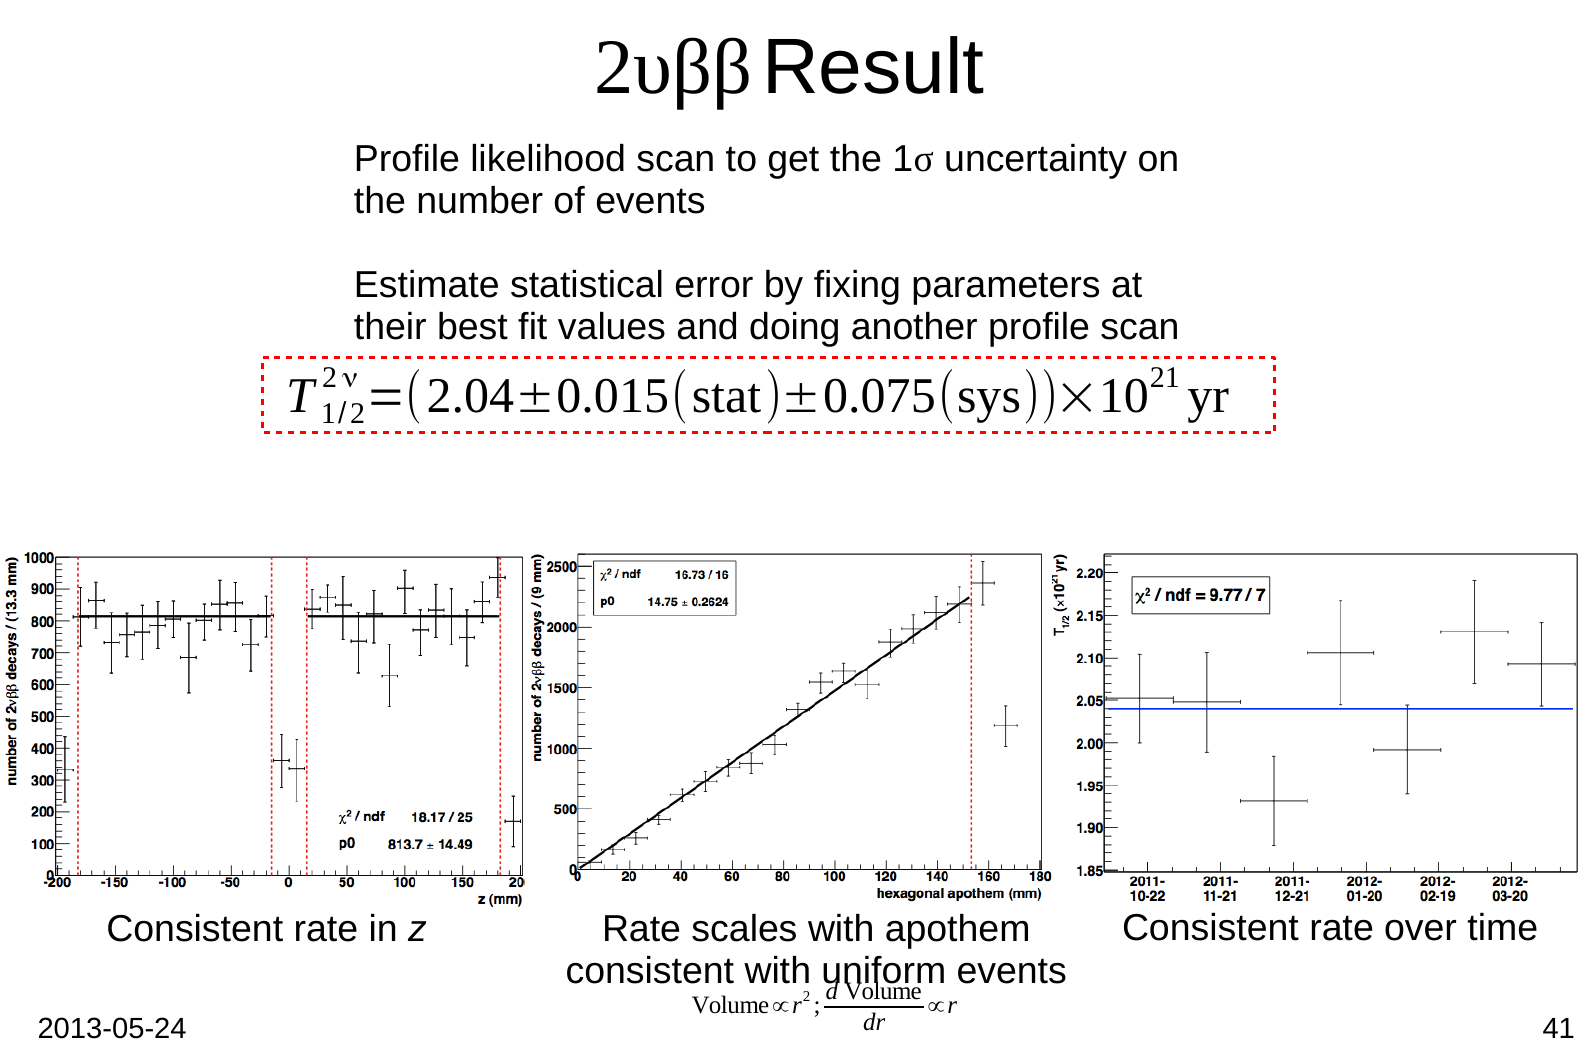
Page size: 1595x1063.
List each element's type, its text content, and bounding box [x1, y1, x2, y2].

text_box Rate scales with apothem consistent with uniform events [535, 905, 1098, 990]
chart [685, 976, 965, 1037]
picture [2, 540, 1595, 911]
text_box Profile likelihood scan to get the 1σ uncertainty on the number of events Estimate statistical error by fixing parameters at their best fit values and doing another profile scan [339, 130, 1240, 334]
text_box Consistent rate in z [4, 900, 530, 953]
chart [280, 360, 1238, 431]
text_box Consistent rate over time [1067, 908, 1593, 952]
title 2υββ Result [79, 19, 1501, 113]
